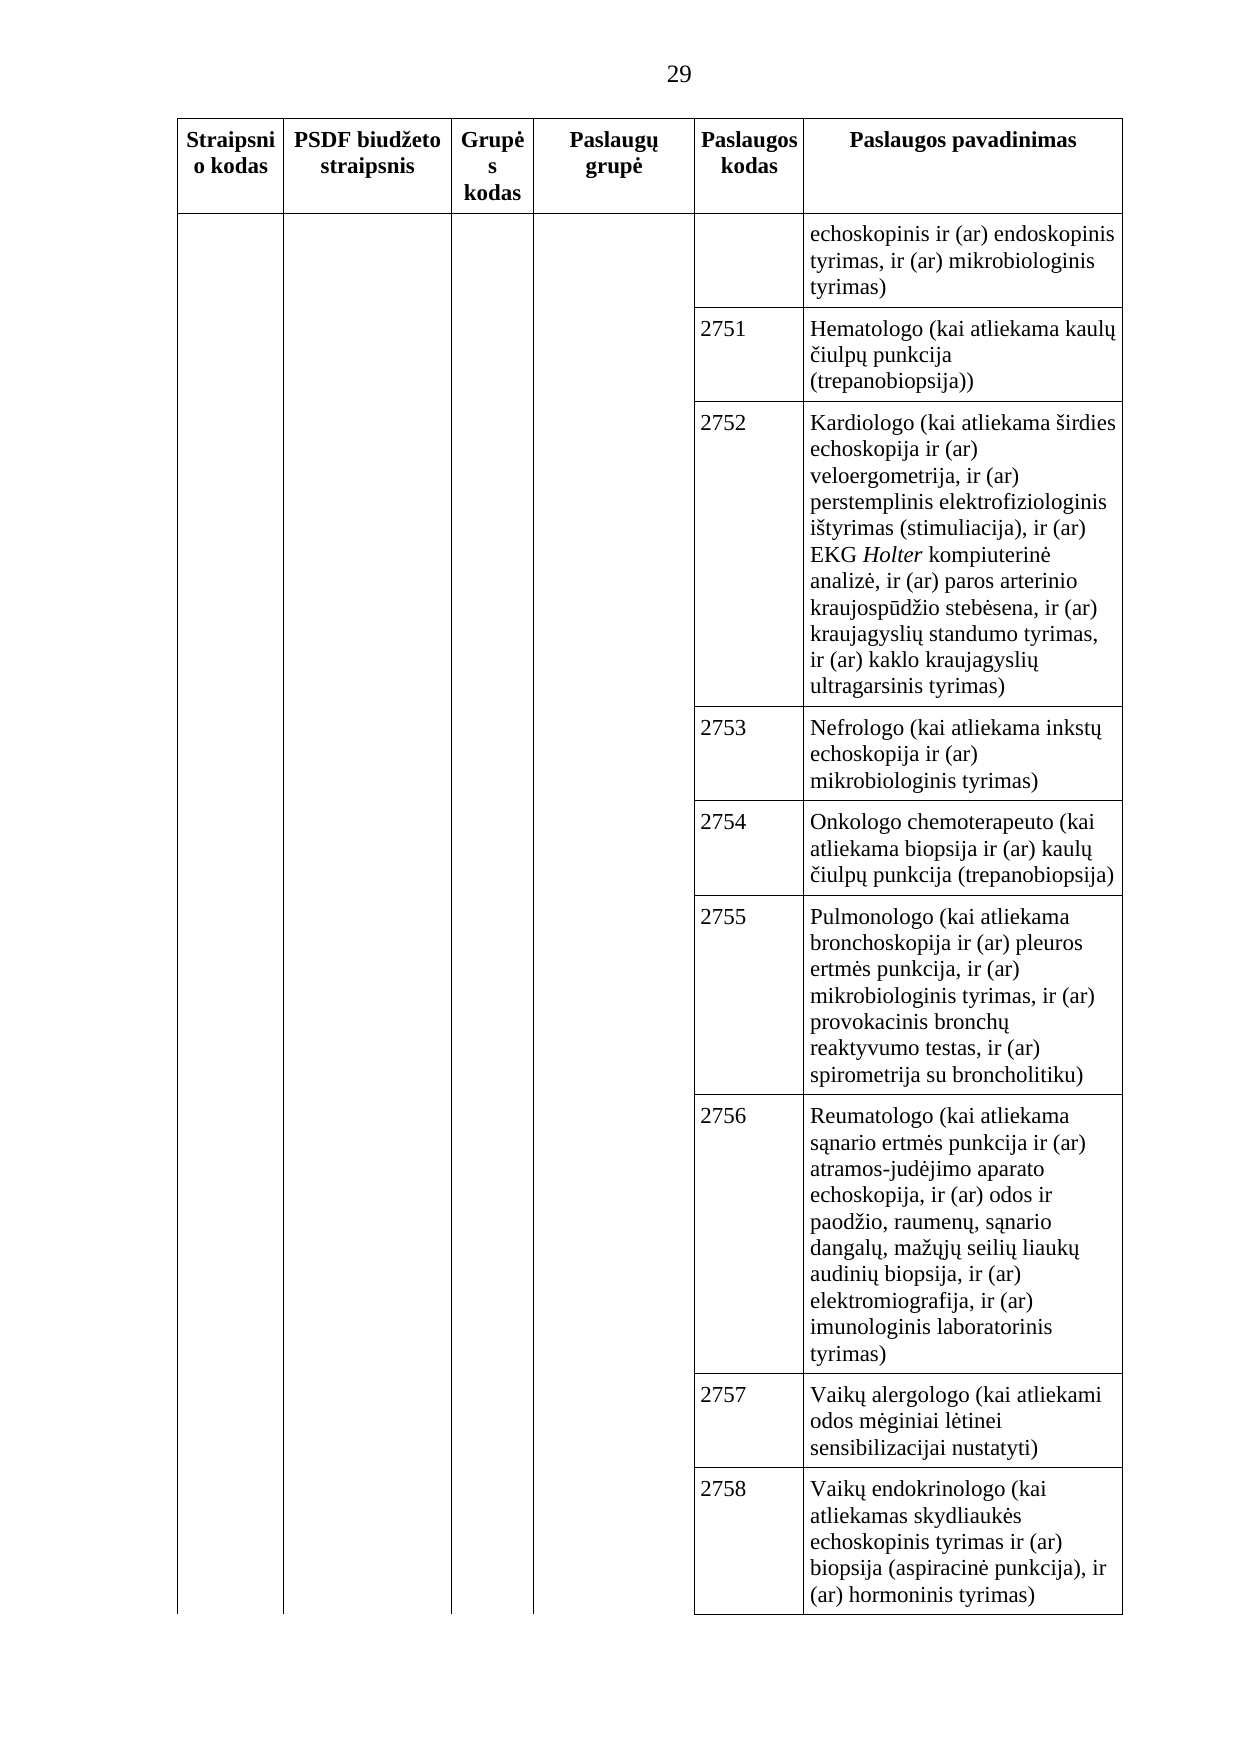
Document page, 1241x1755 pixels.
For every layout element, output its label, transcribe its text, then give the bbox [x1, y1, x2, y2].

table_header PSDF biudžeto straipsnis [284, 119, 451, 212]
table_cell Vaikų endokrinologo (kai atliekamas skydliaukės echoskopinis tyrimas ir (ar) biopsija (aspiracinė punkcija), ir (ar) hormoninis tyrimas) [804, 1468, 1122, 1614]
table_cell [284, 1467, 451, 1614]
table_cell 2753 [695, 707, 803, 800]
table_cell Onkologo chemoterapeuto (kai atliekama biopsija ir (ar) kaulų čiulpų punkcija (trepanobiopsija) [804, 801, 1122, 894]
table_cell [452, 895, 533, 1094]
table_cell [534, 800, 694, 894]
table_cell [284, 895, 451, 1094]
table_cell [452, 1094, 533, 1373]
table_cell [284, 214, 451, 307]
table_cell 2754 [695, 801, 803, 894]
table_cell Hematologo (kai atliekama kaulų čiulpų punkcija (trepanobiopsija)) [804, 308, 1122, 401]
table_cell [452, 1373, 533, 1467]
table_cell [452, 1467, 533, 1614]
table_cell [534, 307, 694, 401]
table_cell [452, 307, 533, 401]
table_cell Vaikų alergologo (kai atliekami odos mėginiai lėtinei sensibilizacijai nustatyti) [804, 1374, 1122, 1467]
table_cell [284, 1094, 451, 1373]
table_cell [284, 307, 451, 401]
table_cell [534, 1467, 694, 1614]
table_cell [178, 895, 283, 1094]
table_cell 2755 [695, 896, 803, 1094]
table_cell [178, 800, 283, 894]
table_cell [534, 401, 694, 706]
table_cell [284, 401, 451, 706]
table_cell [534, 895, 694, 1094]
table_cell [534, 706, 694, 800]
table_cell [178, 706, 283, 800]
table_cell [534, 1373, 694, 1467]
table_cell [452, 214, 533, 307]
table_cell Reumatologo (kai atliekama sąnario ertmės punkcija ir (ar) atramos-judėjimo aparato echoskopija, ir (ar) odos ir paodžio, raumenų, sąnario dangalų, mažųjų seilių liaukų audinių biopsija, ir (ar) elektromiografija, ir (ar) imunologinis laboratorinis tyrimas) [804, 1095, 1122, 1373]
table_cell [534, 1094, 694, 1373]
table_cell 2751 [695, 308, 803, 401]
table_cell [284, 1373, 451, 1467]
table_cell 2757 [695, 1374, 803, 1467]
table_header Paslaugų grupė [534, 119, 694, 212]
table_header Paslaugos pavadinimas [804, 119, 1122, 212]
table_header Grupės kodas [452, 119, 533, 212]
table_cell Nefrologo (kai atliekama inkstų echoskopija ir (ar) mikrobiologinis tyrimas) [804, 707, 1122, 800]
table_cell Pulmonologo (kai atliekama bronchoskopija ir (ar) pleuros ertmės punkcija, ir (ar) mikrobiologinis tyrimas, ir (ar) provokacinis bronchų reaktyvumo testas, ir (ar) spirometrija su broncholitiku) [804, 896, 1122, 1094]
table_header Paslaugos kodas [695, 119, 803, 212]
table_cell [452, 706, 533, 800]
table_cell Kardiologo (kai atliekama širdies echoskopija ir (ar) veloergometrija, ir (ar) perstemplinis elektrofiziologinis ištyrimas (stimuliacija), ir (ar) EKG Holter kompiuterinė analizė, ir (ar) paros arterinio kraujospūdžio stebėsena, ir (ar) kraujagyslių standumo tyrimas, ir (ar) kaklo kraujagyslių ultragarsinis tyrimas) [804, 402, 1122, 706]
table_header Straipsnio kodas [178, 119, 283, 212]
table_cell [284, 706, 451, 800]
table_cell echoskopinis ir (ar) endoskopinis tyrimas, ir (ar) mikrobiologinis tyrimas) [804, 214, 1122, 307]
table_cell [178, 214, 283, 307]
table_cell 2758 [695, 1468, 803, 1614]
table_cell [178, 307, 283, 401]
table_cell [452, 401, 533, 706]
table_cell [695, 214, 803, 307]
table_cell [284, 800, 451, 894]
table_cell [178, 1094, 283, 1373]
table_cell [178, 1373, 283, 1467]
table_cell 2756 [695, 1095, 803, 1373]
table_cell [452, 800, 533, 894]
table_cell [534, 214, 694, 307]
table_cell 2752 [695, 402, 803, 706]
table_cell [178, 401, 283, 706]
table_cell [178, 1467, 283, 1614]
